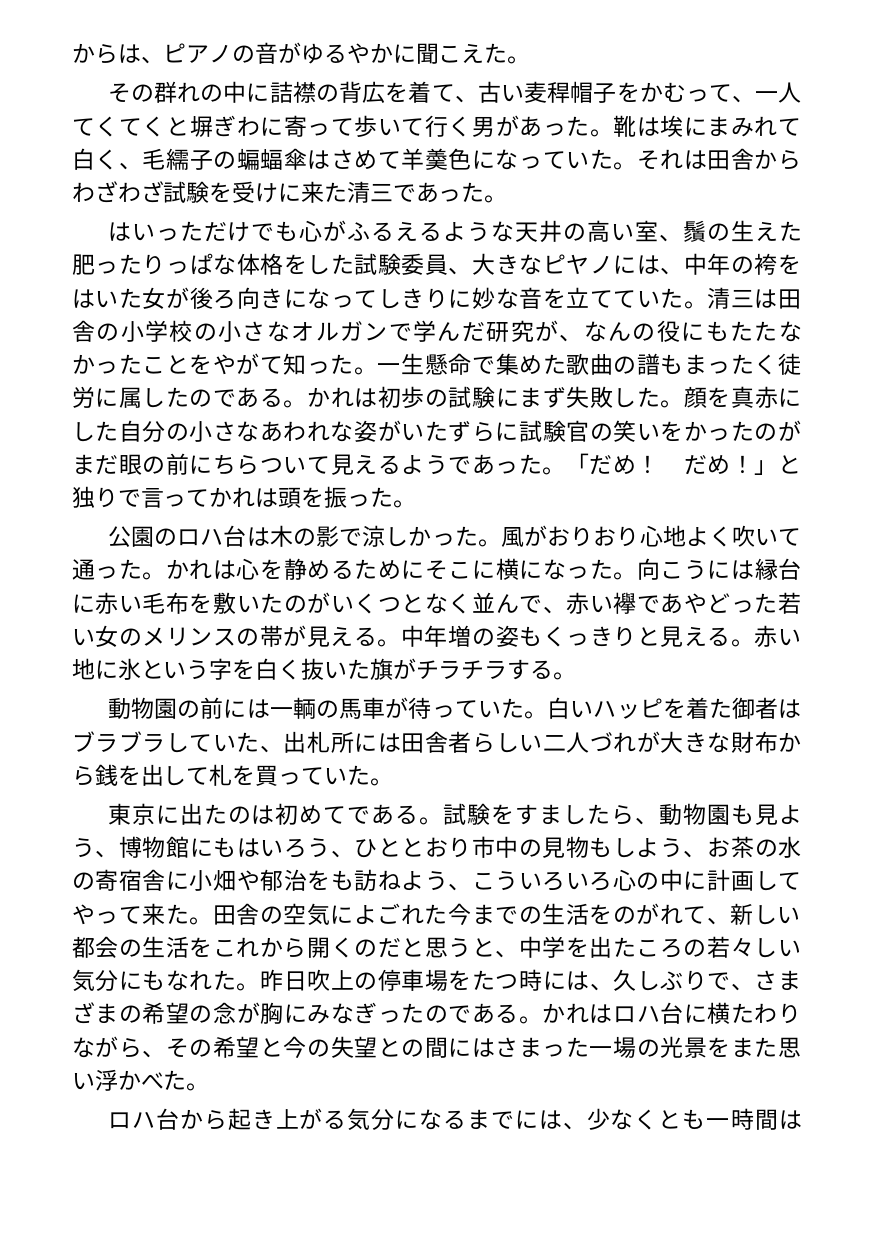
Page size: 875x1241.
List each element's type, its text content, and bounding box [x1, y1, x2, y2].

text 公園のロハ台は木の影で涼しかった。風がおりおり心地よく吹いて通った。かれは心を静めるためにそこに横になった。向こうには縁台に赤い毛布を敷いたのがいくつとなく並んで、赤い襷であやどった若い女のメリンスの帯が見える。中年増の姿もくっきりと見える。赤い地に氷という字を白く抜いた旗がチラチラする。 [72, 519, 802, 685]
text はいっただけでも心がふるえるような天井の高い室、鬚の生えた肥ったりっぱな体格をした試験委員、大きなピヤノには、中年の袴をはいた女が後ろ向きになってしきりに妙な音を立てていた。清三は田舎の小学校の小さなオルガンで学んだ研究が、なんの役にもたたなかったことをやがて知った。一生懸命で集めた歌曲の譜もまったく徒労に属したのである。かれは初歩の試験にまず失敗した。顔を真赤にした自分の小さなあわれな姿がいたずらに試験官の笑いをかったのがまだ眼の前にちらついて見えるようであった。「だめ！ だめ！」と独りで言ってかれは頭を振った。 [72, 214, 802, 513]
text 東京に出たのは初めてである。試験をすましたら、動物園も見よう、博物館にもはいろう、ひととおり市中の見物もしよう、お茶の水の寄宿舎に小畑や郁治をも訪ねよう、こういろいろ心の中に計画してやって来た。田舎の空気によごれた今までの生活をのがれて、新しい都会の生活をこれから開くのだと思うと、中学を出たころの若々しい気分にもなれた。昨日吹上の停車場をたつ時には、久しぶりで、さまざまの希望の念が胸にみなぎったのである。かれはロハ台に横たわりながら、その希望と今の失望との間にはさまった一場の光景をまた思い浮かべた。 [72, 797, 802, 1096]
text 動物園の前には一輌の馬車が待っていた。白いハッピを着た御者はブラブラしていた、出札所には田舎者らしい二人づれが大きな財布から銭を出して札を買っていた。 [72, 691, 802, 791]
text からは、ピアノの音がゆるやかに聞こえた。 [72, 36, 802, 69]
text ロハ台から起き上がる気分になるまでには、少なくとも一時間は [72, 1102, 802, 1135]
text その群れの中に詰襟の背広を着て、古い麦稈帽子をかむって、一人てくてくと塀ぎわに寄って歩いて行く男があった。靴は埃にまみれて白く、毛繻子の蝙蝠傘はさめて羊羮色になっていた。それは田舎からわざわざ試験を受けに来た清三であった。 [72, 75, 802, 208]
